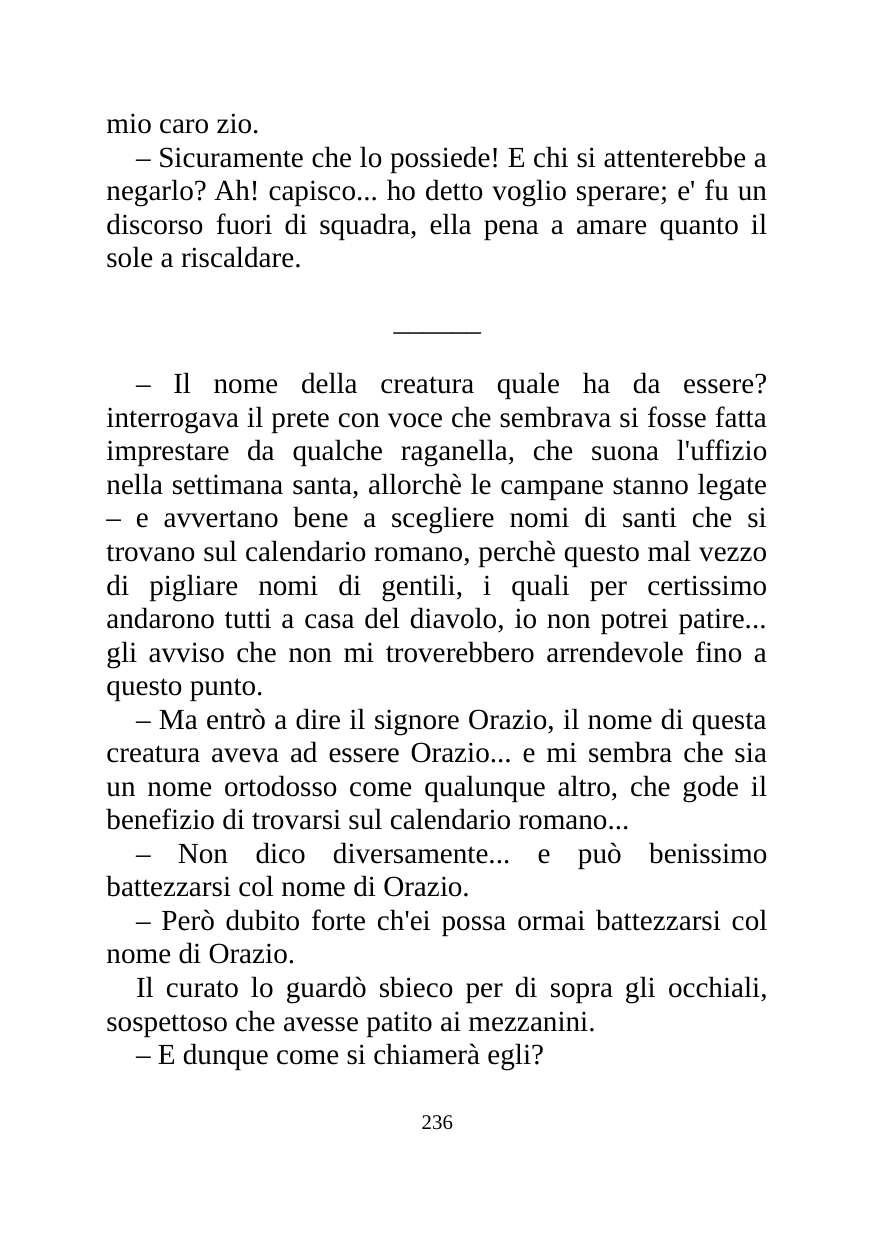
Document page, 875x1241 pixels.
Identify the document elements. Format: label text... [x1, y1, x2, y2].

text ______ [106, 303, 768, 337]
text mio caro zio. [106, 106, 768, 140]
text – Non dico diversamente... e può benissimo battezzarsi col nome di Orazio. [106, 836, 768, 903]
text Il curato lo guardò sbieco per di sopra gli occhiali, sospettoso che avesse patito ai mezzanini. [106, 970, 768, 1037]
text – Sicuramente che lo possiede! E chi si attenterebbe a negarlo? Ah! capisco... ho detto voglio sperare; e' fu un discorso fuori di squadra, ella pena a amare quanto il sole a riscaldare. [106, 140, 768, 274]
text – Però dubito forte ch'ei possa ormai battezzarsi col nome di Orazio. [106, 903, 768, 970]
text – Il nome della creatura quale ha da essere? interrogava il prete con voce che sembrava si fosse fatta imprestare da qualche raganella, che suona l'uffizio nella settimana santa, allorchè le campane stanno legate – e avvertano bene a scegliere nomi di santi che si trovano sul calendario romano, perchè questo mal vezzo di pigliare nomi di gentili, i quali per certissimo andarono tutti a casa del diavolo, io non potrei patire... gli avviso che non mi troverebbero arrendevole fino a questo punto. [106, 366, 768, 702]
text – Ma entrò a dire il signore Orazio, il nome di questa creatura aveva ad essere Orazio... e mi sembra che sia un nome ortodosso come qualunque altro, che gode il benefizio di trovarsi sul calendario romano... [106, 702, 768, 836]
text – E dunque come si chiamerà egli? [106, 1037, 768, 1071]
